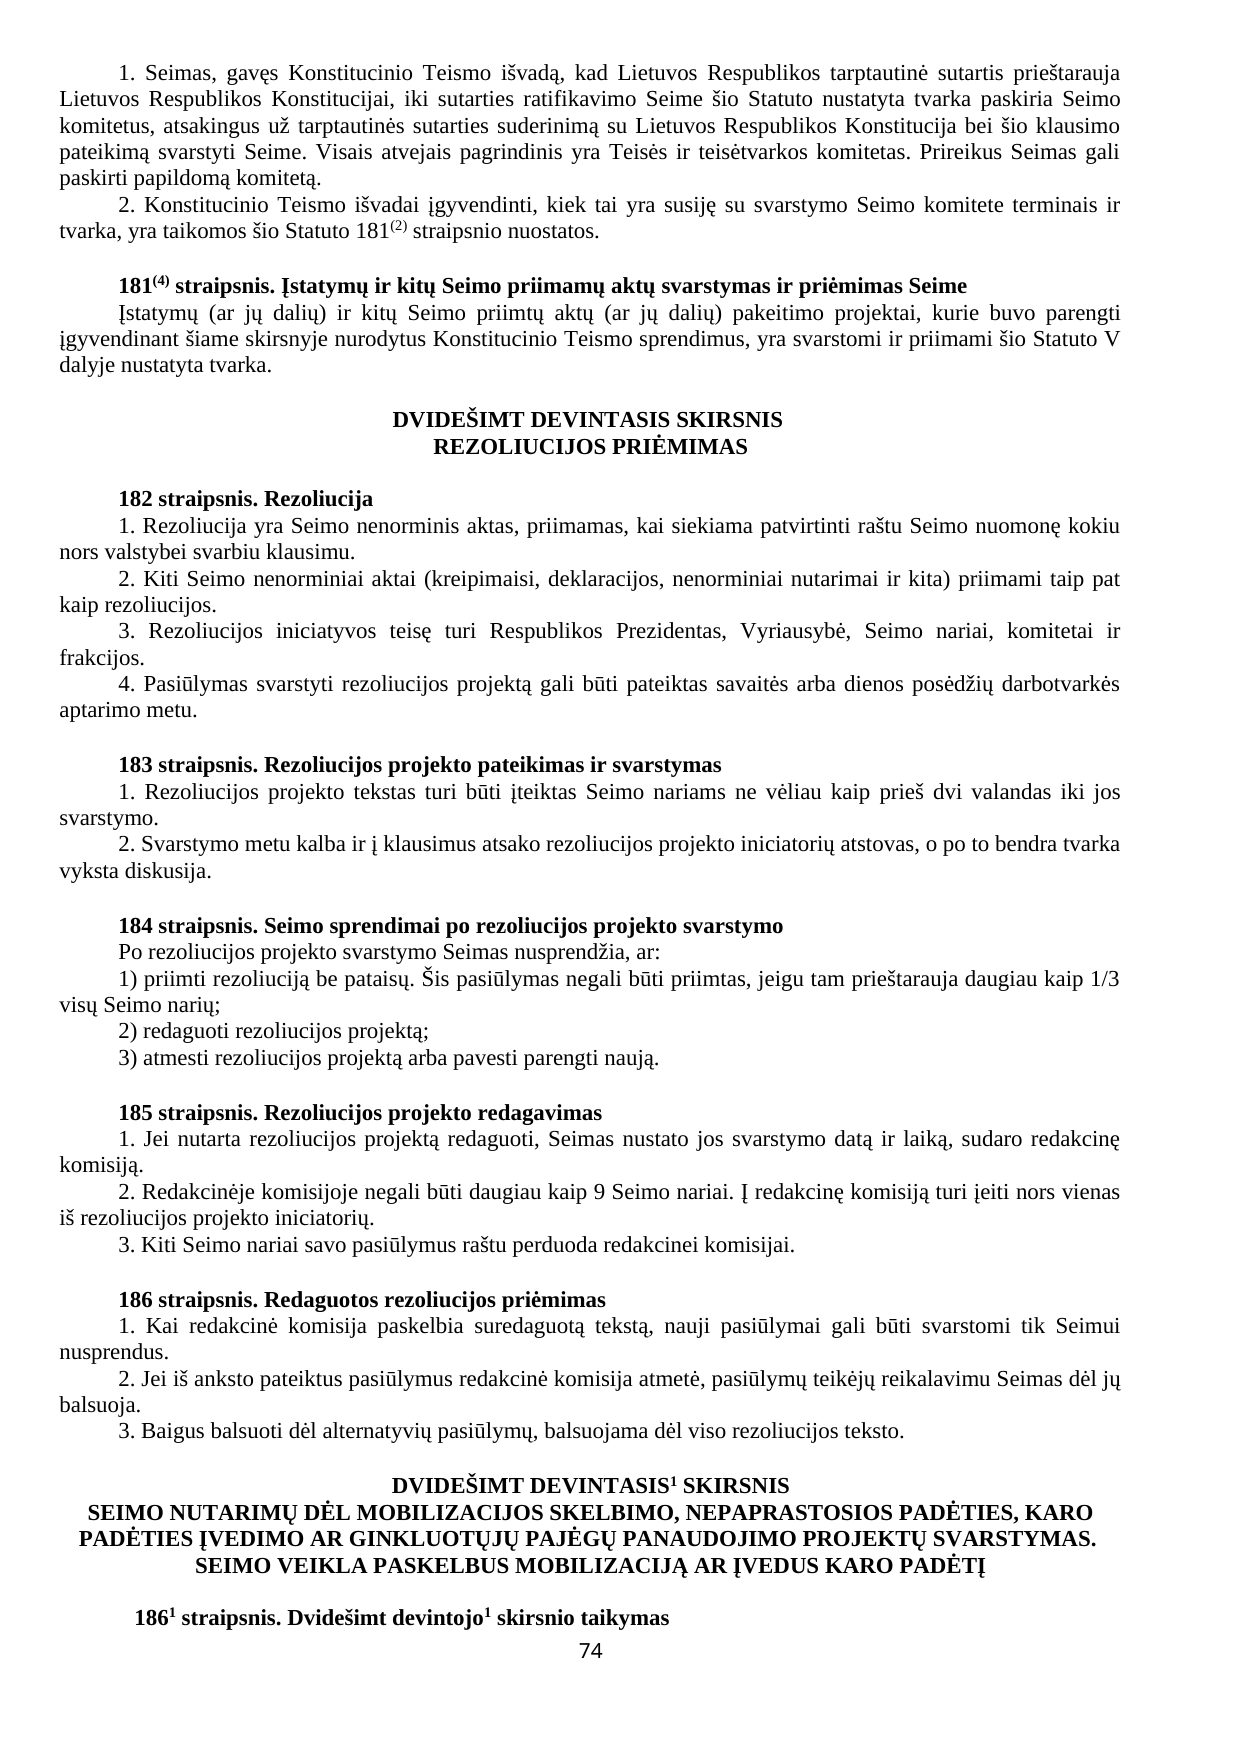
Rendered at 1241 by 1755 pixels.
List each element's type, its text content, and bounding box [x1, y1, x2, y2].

text DVIDEŠIMT DEVINTASIS SKIRSNIS [59, 406, 1122, 433]
text 181(4) straipsnis. Įstatymų ir kitų Seimo priimamų aktų svarstymas ir priėmimas Seime [59, 272, 1122, 299]
text 4. Pasiūlymas svarstyti rezoliucijos projektą gali būti pateiktas savaitės arba dienos posėdžių darbotvarkės aptarimo metu. [59, 670, 1122, 723]
text 182 straipsnis. Rezoliucija [59, 486, 1122, 512]
text 2) redaguoti rezoliucijos projektą; [59, 1017, 1122, 1044]
text 3. Baigus balsuoti dėl alternatyvių pasiūlymų, balsuojama dėl viso rezoliucijos teksto. [59, 1417, 1122, 1444]
text 183 straipsnis. Rezoliucijos projekto pateikimas ir svarstymas [59, 751, 1122, 778]
text SEIMO NUTARIMŲ dėl mobilizacijos skelbimo, nepaprastosios padėties, karo padėties įvedimo ar ginkluotųjų pajėgų panaudojimo PROJEKTŲ svarstymas. [59, 1499, 1122, 1552]
text 2. Jei iš anksto pateiktus pasiūlymus redakcinė komisija atmetė, pasiūlymų teikėjų reikalavimu Seimas dėl jų balsuoja. [59, 1365, 1122, 1417]
text 3. Kiti Seimo nariai savo pasiūlymus raštu perduoda redakcinei komisijai. [59, 1231, 1122, 1257]
text 2. Svarstymo metu kalba ir į klausimus atsako rezoliucijos projekto iniciatorių atstovas, o po to bendra tvarka vyksta diskusija. [59, 831, 1122, 883]
text 185 straipsnis. Rezoliucijos projekto redagavimas [59, 1099, 1122, 1125]
text 2. Redakcinėje komisijoje negali būti daugiau kaip 9 Seimo nariai. Į redakcinę komisiją turi įeiti nors vienas iš rezoliucijos projekto iniciatorių. [59, 1178, 1122, 1231]
text 1. Seimas, gavęs Konstitucinio Teismo išvadą, kad Lietuvos Respublikos tarptautinė sutartis prieštarauja Lietuvos Respublikos Konstitucijai, iki sutarties ratifikavimo Seime šio Statuto nustatyta tvarka paskiria Seimo komitetus, atsakingus už tarptautinės sutarties suderinimą su Lietuvos Respublikos Konstitucija bei šio klausimo pateikimą svarstyti Seime. Visais atvejais pagrindinis yra Teisės ir teisėtvarkos komitetas. Prireikus Seimas gali paskirti papildomą komitetą. [59, 59, 1122, 191]
text 1. Jei nutarta rezoliucijos projektą redaguoti, Seimas nustato jos svarstymo datą ir laiką, sudaro redakcinę komisiją. [59, 1125, 1122, 1178]
text 1) priimti rezoliuciją be pataisų. Šis pasiūlymas negali būti priimtas, jeigu tam prieštarauja daugiau kaip 1/3 visų Seimo narių; [59, 965, 1122, 1017]
text seimo veikla paskelbus mobilizaciją ar įvedus karo padėtį [59, 1552, 1122, 1578]
text 184 straipsnis. Seimo sprendimai po rezoliucijos projekto svarstymo [59, 912, 1122, 938]
text Įstatymų (ar jų dalių) ir kitų Seimo priimtų aktų (ar jų dalių) pakeitimo projektai, kurie buvo parengti įgyvendinant šiame skirsnyje nurodytus Konstitucinio Teismo sprendimus, yra svarstomi ir priimami šio Statuto V dalyje nustatyta tvarka. [59, 299, 1122, 378]
text 186 straipsnis. Redaguotos rezoliucijos priėmimas [59, 1286, 1122, 1312]
text 1. Kai redakcinė komisija paskelbia suredaguotą tekstą, nauji pasiūlymai gali būti svarstomi tik Seimui nusprendus. [59, 1312, 1122, 1365]
text REZOLIUCIJOS PRIĖMIMAS [59, 433, 1122, 459]
text Po rezoliucijos projekto svarstymo Seimas nusprendžia, ar: [59, 938, 1122, 965]
text DVIDEŠIMT DEVINTASIS1 SKIRSNIS [59, 1473, 1122, 1499]
text 2. Kiti Seimo nenorminiai aktai (kreipimaisi, deklaracijos, nenorminiai nutarimai ir kita) priimami taip pat kaip rezoliucijos. [59, 564, 1122, 617]
text 1. Rezoliucijos projekto tekstas turi būti įteiktas Seimo nariams ne vėliau kaip prieš dvi valandas iki jos svarstymo. [59, 778, 1122, 831]
text 1. Rezoliucija yra Seimo nenorminis aktas, priimamas, kai siekiama patvirtinti raštu Seimo nuomonę kokiu nors valstybei svarbiu klausimu. [59, 512, 1122, 564]
text 1861 straipsnis. Dvidešimt devintojo1 skirsnio taikymas [59, 1604, 1122, 1631]
text 2. Konstitucinio Teismo išvadai įgyvendinti, kiek tai yra susiję su svarstymo Seimo komitete terminais ir tvarka, yra taikomos šio Statuto 181(2) straipsnio nuostatos. [59, 191, 1122, 243]
text 3) atmesti rezoliucijos projektą arba pavesti parengti naują. [59, 1044, 1122, 1070]
text 3. Rezoliucijos iniciatyvos teisę turi Respublikos Prezidentas, Vyriausybė, Seimo nariai, komitetai ir frakcijos. [59, 617, 1122, 670]
